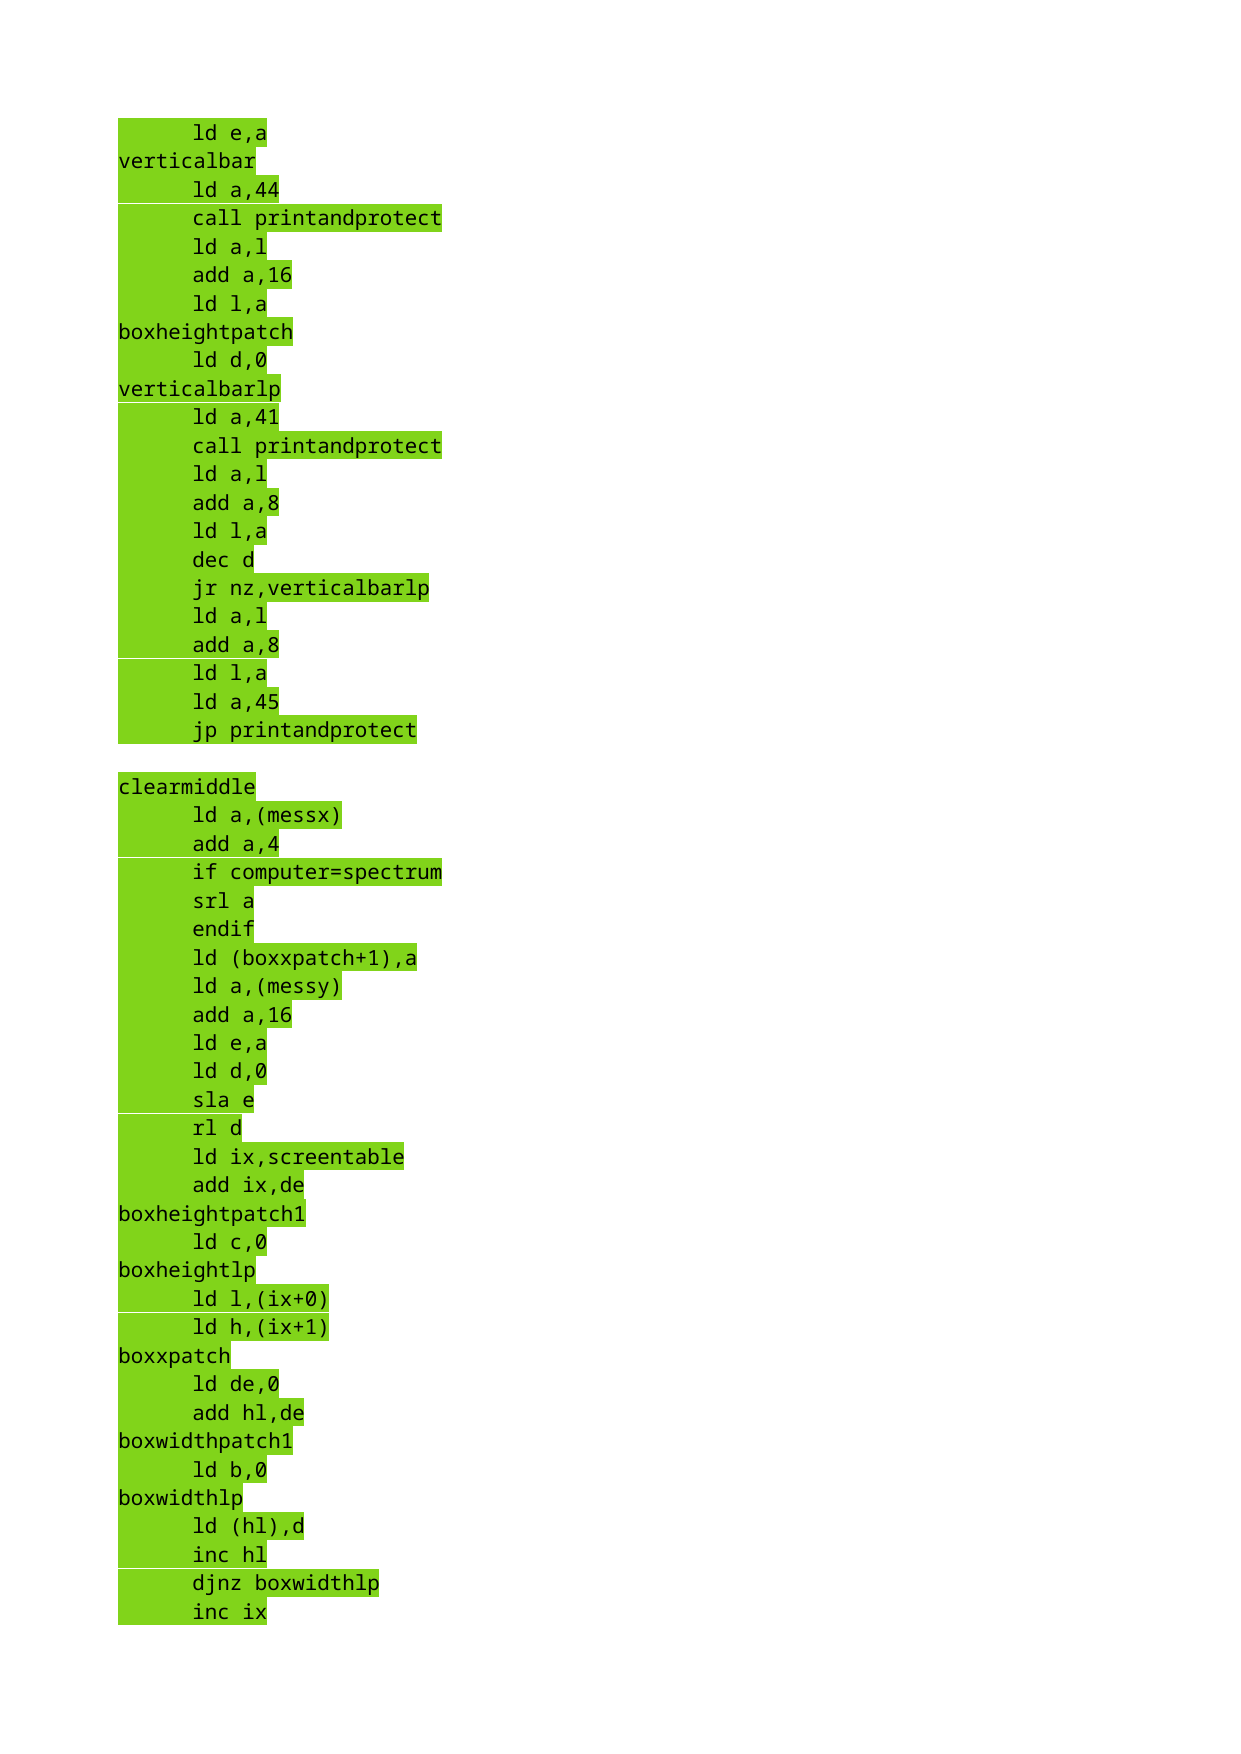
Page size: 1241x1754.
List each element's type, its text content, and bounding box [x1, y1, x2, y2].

text jr nz,verticalbarlp [118, 573, 1122, 602]
text inc ix [118, 1597, 1122, 1625]
text boxwidthlp [118, 1483, 1122, 1512]
text ld a,(messx) [118, 801, 1122, 829]
text ld de,0 [118, 1369, 1122, 1398]
text boxwidthpatch1 [118, 1426, 1122, 1455]
text sla e [118, 1085, 1122, 1113]
text ld ix,screentable [118, 1142, 1122, 1170]
text clearmiddle [118, 772, 1122, 801]
text ld a,l [118, 459, 1122, 488]
text boxheightpatch1 [118, 1199, 1122, 1227]
text if computer=spectrum [118, 857, 1122, 886]
text ld a,l [118, 232, 1122, 260]
text jp printandprotect [118, 715, 1122, 744]
text add a,16 [118, 260, 1122, 289]
text ld d,0 [118, 346, 1122, 374]
text ld d,0 [118, 1057, 1122, 1085]
text add hl,de [118, 1398, 1122, 1426]
text add a,16 [118, 1000, 1122, 1028]
text ld a,44 [118, 175, 1122, 203]
text srl a [118, 886, 1122, 914]
text verticalbar [118, 147, 1122, 175]
text ld l,(ix+0) [118, 1284, 1122, 1312]
text verticalbarlp [118, 374, 1122, 402]
text inc hl [118, 1540, 1122, 1568]
text call printandprotect [118, 203, 1122, 232]
text dec d [118, 545, 1122, 573]
text ld a,(messy) [118, 971, 1122, 1000]
text add a,8 [118, 630, 1122, 658]
text ld l,a [118, 289, 1122, 317]
text ld a,45 [118, 687, 1122, 715]
text ld c,0 [118, 1227, 1122, 1256]
text add a,4 [118, 829, 1122, 857]
text call printandprotect [118, 431, 1122, 459]
text ld (boxxpatch+1),a [118, 943, 1122, 971]
text boxxpatch [118, 1341, 1122, 1369]
text boxheightlp [118, 1256, 1122, 1284]
text ld a,41 [118, 402, 1122, 431]
text endif [118, 914, 1122, 943]
text ld h,(ix+1) [118, 1312, 1122, 1341]
text add ix,de [118, 1170, 1122, 1199]
text ld (hl),d [118, 1512, 1122, 1540]
text ld e,a [118, 118, 1122, 147]
text djnz boxwidthlp [118, 1568, 1122, 1597]
text ld e,a [118, 1028, 1122, 1057]
text ld l,a [118, 658, 1122, 687]
text ld a,l [118, 602, 1122, 630]
text ld l,a [118, 516, 1122, 545]
text add a,8 [118, 488, 1122, 516]
text ld b,0 [118, 1455, 1122, 1483]
text rl d [118, 1113, 1122, 1142]
text boxheightpatch [118, 317, 1122, 346]
